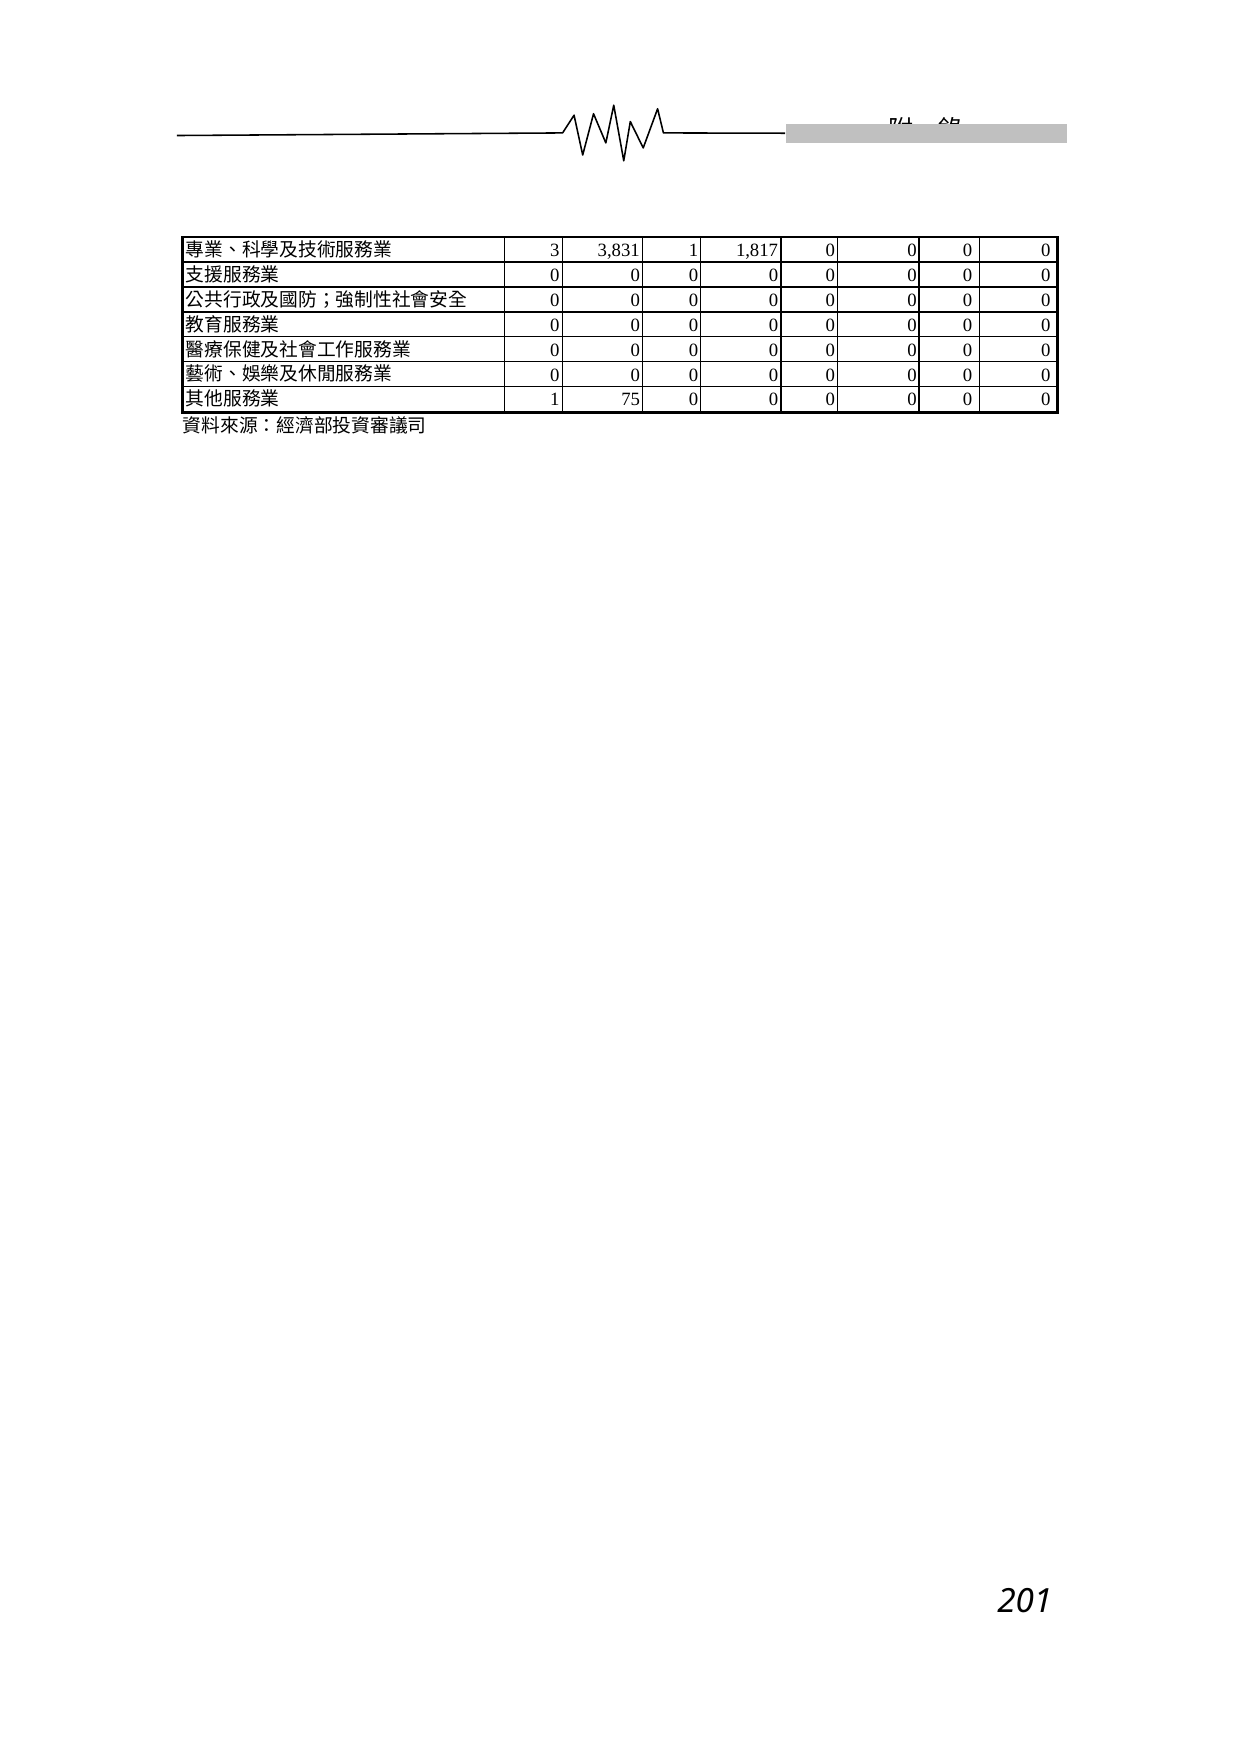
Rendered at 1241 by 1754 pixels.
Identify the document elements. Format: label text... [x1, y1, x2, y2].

table_cell 0 [643, 313, 700, 336]
table_cell 0 [920, 387, 979, 411]
table_cell 0 [838, 263, 918, 286]
table_cell 0 [838, 313, 918, 336]
table_cell 0 [920, 313, 979, 336]
table_cell 0 [980, 238, 1056, 261]
table_cell 0 [701, 288, 780, 311]
table_cell 0 [782, 313, 837, 336]
table_cell 0 [563, 362, 642, 386]
table_cell 0 [920, 238, 979, 261]
table_cell 0 [980, 337, 1056, 361]
table_cell 0 [782, 263, 837, 286]
table_cell 0 [505, 313, 562, 336]
table_cell 0 [980, 387, 1056, 411]
table_cell 0 [701, 313, 780, 336]
table_cell 0 [701, 387, 780, 411]
table_cell 0 [643, 337, 700, 361]
table_cell 0 [782, 337, 837, 361]
table_cell 0 [563, 263, 642, 286]
table_cell 0 [838, 362, 918, 386]
table_cell 0 [920, 288, 979, 311]
table_cell 0 [701, 337, 780, 361]
table_cell 0 [505, 288, 562, 311]
table_cell 0 [782, 362, 837, 386]
table_cell 0 [643, 263, 700, 286]
table_cell 0 [782, 238, 837, 261]
table_cell 公共行政及國防；強制性社會安全 [184, 288, 504, 311]
table_cell 0 [838, 337, 918, 361]
table_cell 0 [838, 387, 918, 411]
table_cell 0 [782, 387, 837, 411]
table_cell 0 [563, 288, 642, 311]
table_cell 1 [505, 387, 562, 411]
table_cell 醫療保健及社會工作服務業 [184, 337, 504, 361]
table_cell 專業、科學及技術服務業 [184, 238, 504, 261]
table_cell 0 [980, 263, 1056, 286]
table_cell 0 [643, 362, 700, 386]
table_cell 3 [505, 238, 562, 261]
table_cell 0 [782, 288, 837, 311]
table_cell 0 [563, 313, 642, 336]
table_cell 0 [643, 387, 700, 411]
table_cell 支援服務業 [184, 263, 504, 286]
table_cell 0 [505, 362, 562, 386]
table_cell 0 [920, 263, 979, 286]
table_cell 0 [980, 288, 1056, 311]
table_cell 其他服務業 [184, 387, 504, 411]
table_cell 0 [563, 337, 642, 361]
table_cell 0 [643, 288, 700, 311]
text 資料來源：經濟部投資審議司 [183, 414, 1058, 437]
table_cell 0 [701, 362, 780, 386]
table_cell 3,831 [563, 238, 642, 261]
table_cell 0 [838, 238, 918, 261]
table_cell 0 [980, 313, 1056, 336]
table_cell 0 [838, 288, 918, 311]
table_cell 1 [643, 238, 700, 261]
table_cell 75 [563, 387, 642, 411]
table_cell 0 [505, 263, 562, 286]
table_cell 0 [980, 362, 1056, 386]
table_cell 0 [920, 362, 979, 386]
table_cell 0 [920, 337, 979, 361]
table_cell 0 [701, 263, 780, 286]
table_cell 1,817 [701, 238, 780, 261]
table_cell 0 [505, 337, 562, 361]
table_cell 藝術、娛樂及休閒服務業 [184, 362, 504, 386]
table_cell 教育服務業 [184, 313, 504, 336]
